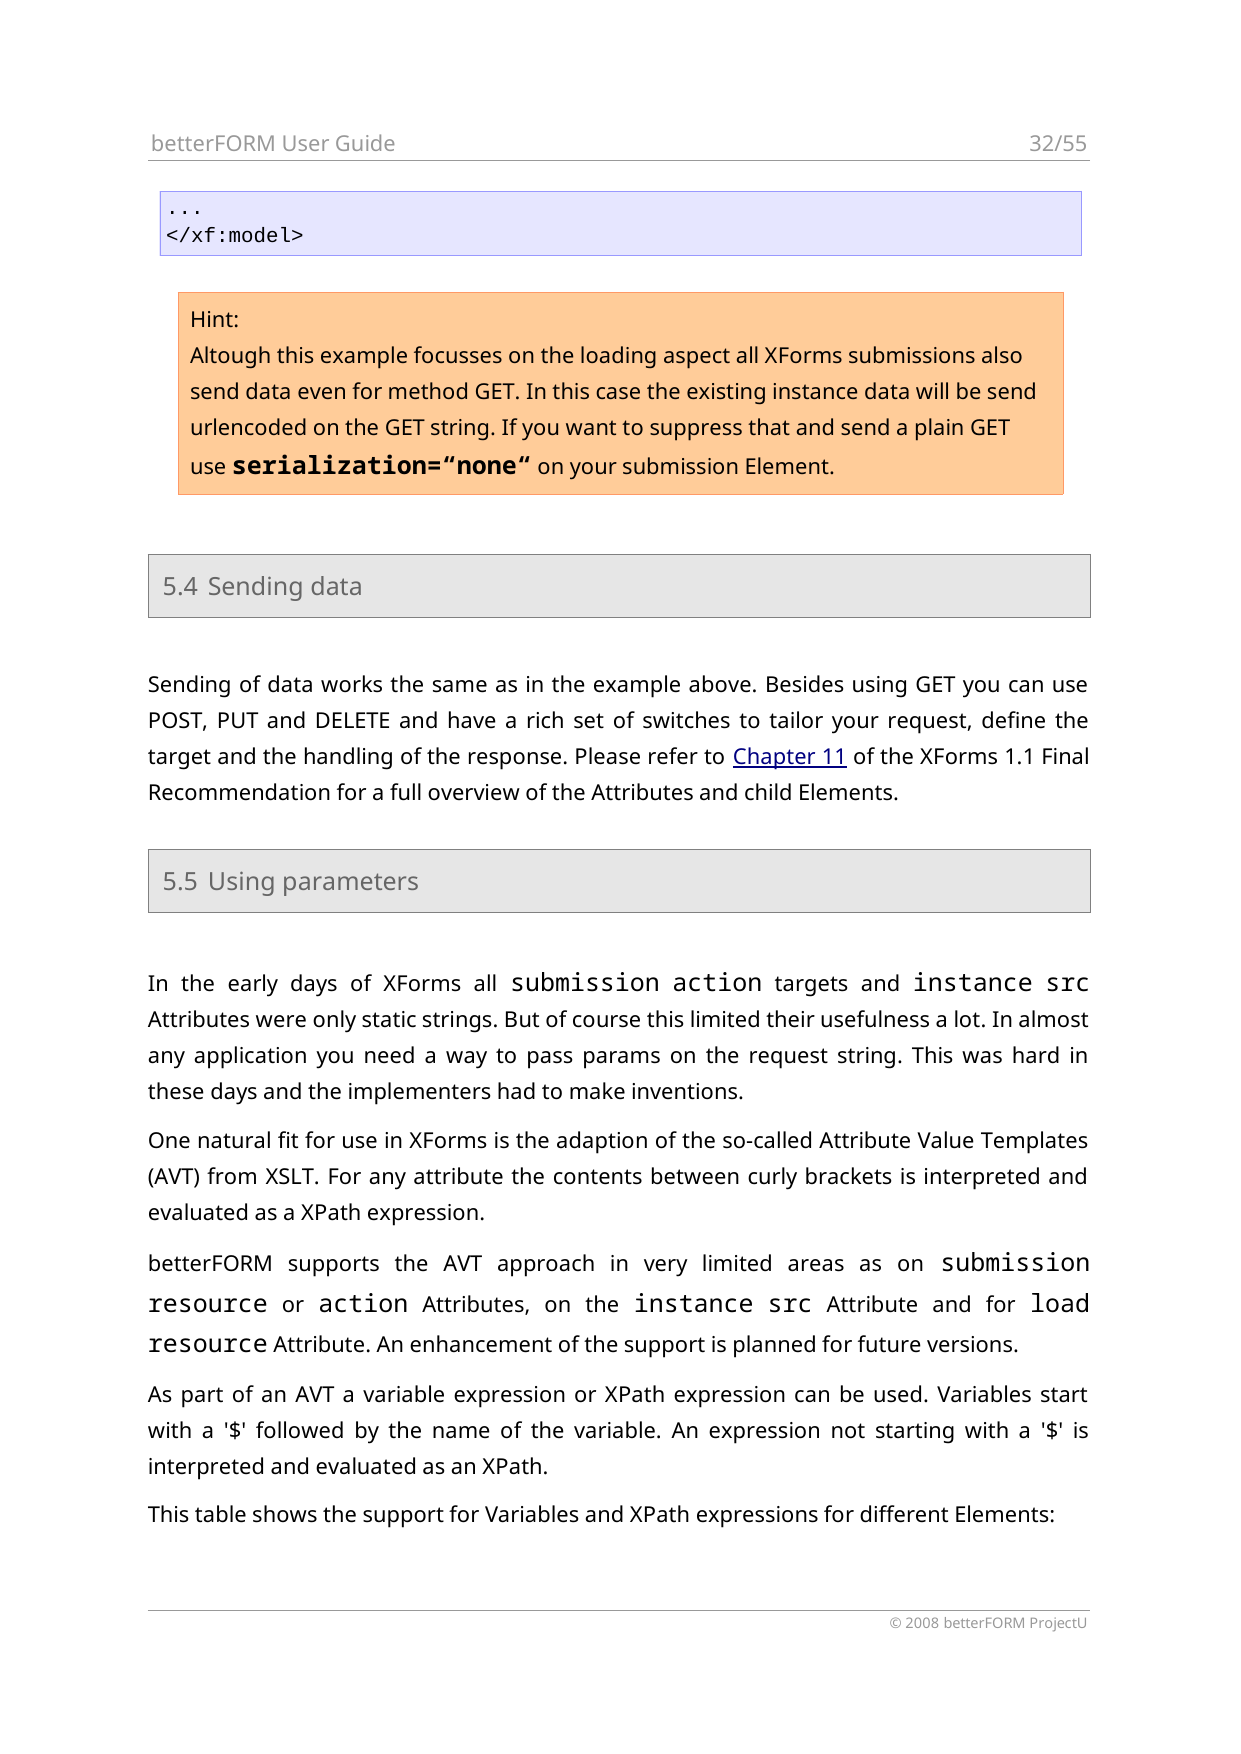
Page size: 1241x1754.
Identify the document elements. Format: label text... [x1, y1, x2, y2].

text One natural fit for use in XForms is the adaption of the so-called Attribute Value Templates (AVT) from XSLT. For any attribute the contents between curly brackets is interpreted and evaluated as a XPath expression. [148, 1125, 1090, 1227]
text As part of an AVT a variable expression or XPath expression can be used. Variables start with a '$' followed by the name of the variable. An expression not starting with a '$' is interpreted and evaluated as an XPath. [148, 1379, 1090, 1481]
text This table shows the support for Variables and XPath expressions for different Elements: [148, 1499, 1090, 1529]
subtitle Using parameters [149, 850, 1090, 912]
text In the early days of XForms all submission action targets and instance src Attributes were only static strings. But of course this limited their usefulness a lot. In almost any application you need a way to pass params on the request string. This was hard in these days and the implementers had to make inventions. [148, 964, 1090, 1106]
text betterFORM supports the AVT approach in very limited areas as on submission resource or action Attributes, on the instance src Attribute and for load resource Attribute. An enhancement of the support is planned for future versions. [148, 1245, 1090, 1360]
text ... </xf:model> [161, 192, 1081, 255]
text Hint: Altough this example focusses on the loading aspect all XForms submissions also send data even for method GET. In this case the existing instance data will be send urlencoded on the GET string. If you want to suppress that and send a plain GET use serialization=“none“ on your submission Element. [179, 293, 1063, 494]
subtitle Sending data [149, 555, 1090, 617]
text Sending of data works the same as in the example above. Besides using GET you can use POST, PUT and DELETE and have a rich set of switches to tailor your request, define the target and the handling of the response. Please refer to Chapter 11 of the XForms 1.1 Final Recommendation for a full overview of the Attributes and child Elements. [148, 669, 1090, 807]
